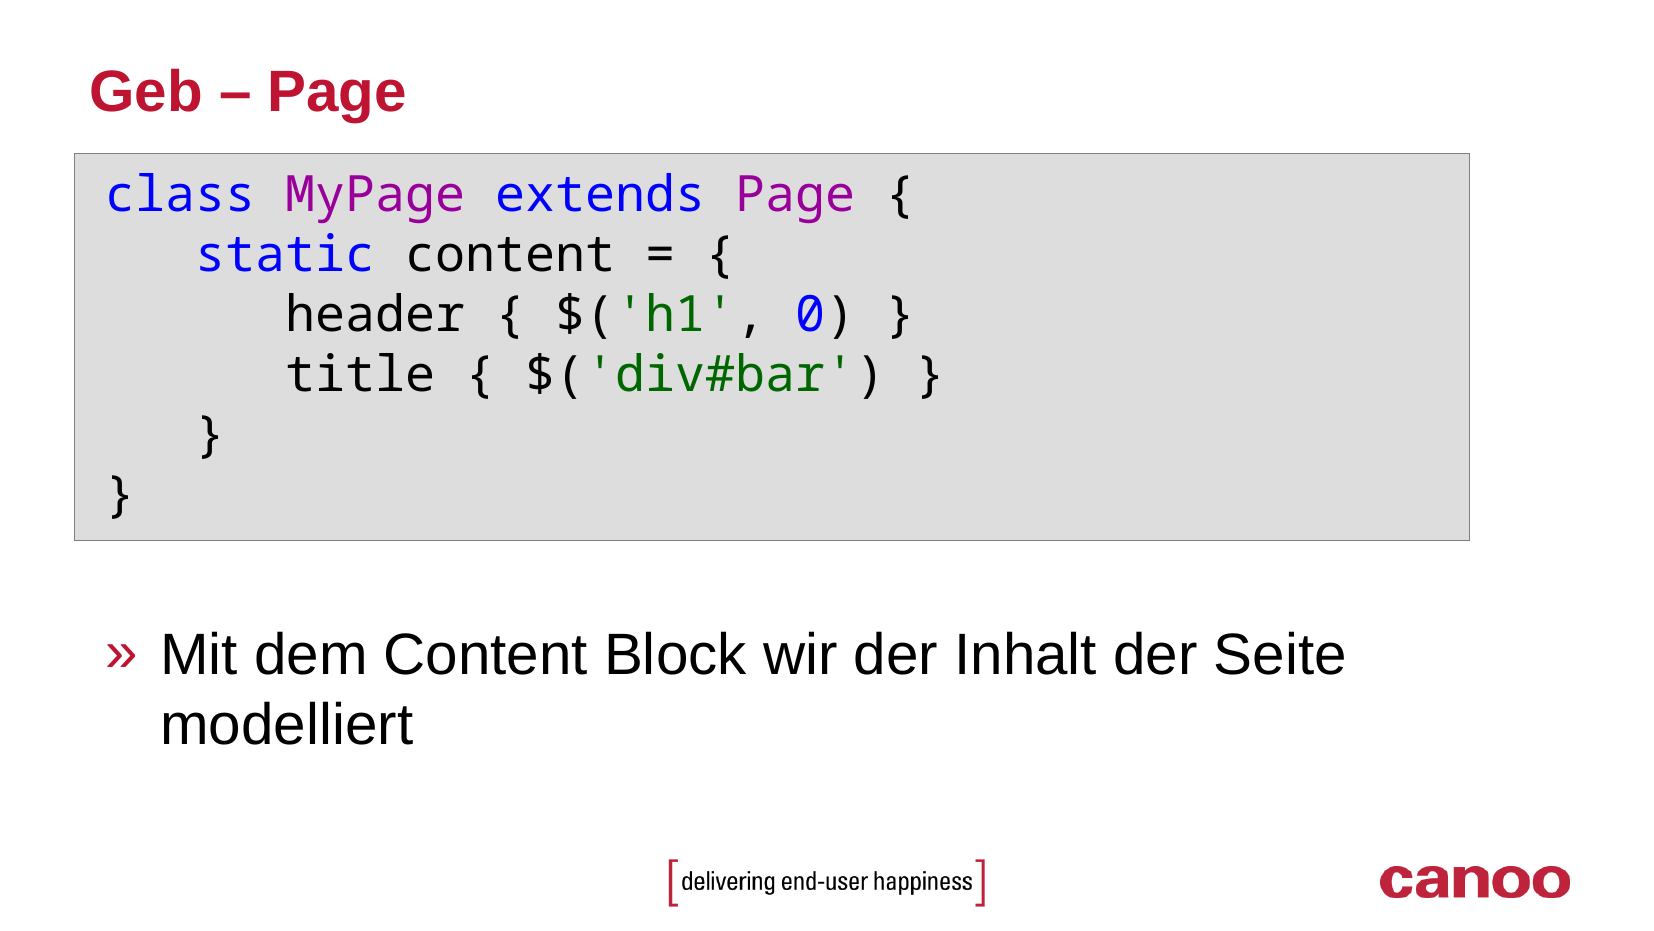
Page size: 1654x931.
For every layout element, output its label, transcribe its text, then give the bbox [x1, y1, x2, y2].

title Geb – Page [75, 45, 1591, 136]
picture [662, 855, 991, 910]
list class MyPage extends Page { static content = { header { $('h1', 0) } title { $('div#bar') } } } [90, 154, 1441, 547]
list Mit dem Content Block wir der Inhalt der Seite modelliert [90, 609, 1456, 822]
text_box [74, 153, 1470, 541]
picture [1380, 866, 1570, 898]
